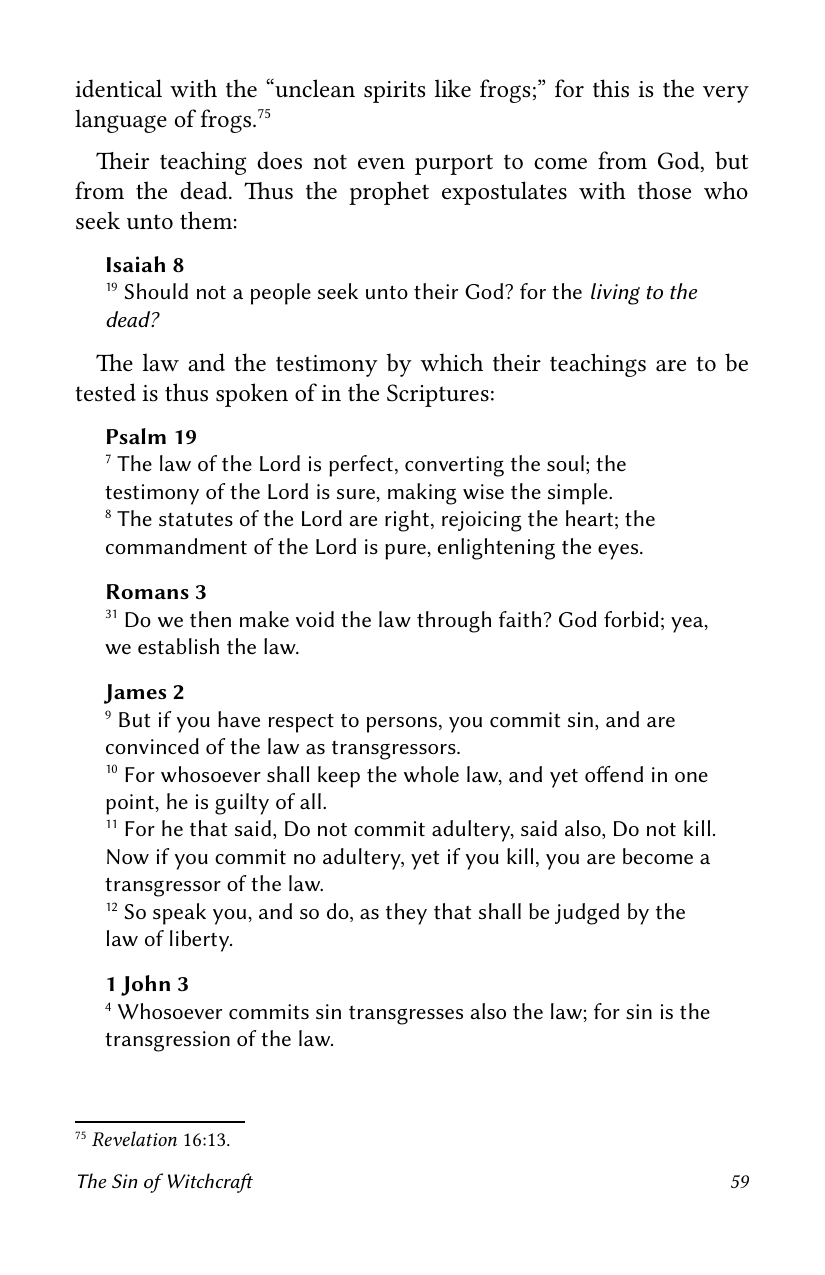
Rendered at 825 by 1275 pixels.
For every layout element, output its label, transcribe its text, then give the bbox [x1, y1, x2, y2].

text 8 The statutes of the Lord are right, rejoicing the heart; the commandment of the Lord is pure, enlightening the eyes. [105, 506, 720, 560]
text 9 But if you have respect to persons, you commit sin, and are convinced of the law as transgressors. [105, 707, 720, 760]
text 4 Whosoever commits sin transgresses also the law; for sin is the transgression of the law. [105, 999, 720, 1052]
text Psalm 19 [105, 424, 750, 450]
text The law and the testimony by which their teachings are to be tested is thus spoken of in the Scriptures: [75, 349, 750, 407]
text 7 The law of the Lord is perfect, converting the soul; the testimony of the Lord is sure, making wise the simple. [105, 451, 720, 505]
text Isaiah 8 [105, 252, 750, 278]
text identical with the “unclean spirits like frogs;” for this is the very language of frogs. [75, 75, 750, 133]
text 11 For he that said, Do not commit adultery, said also, Do not kill. Now if you commit no adultery, yet if you kill, you are become a transgressor of the law. [105, 816, 720, 897]
text Romans 3 [105, 579, 750, 605]
text Their teaching does not even purport to come from God, but from the dead. Thus the prophet expostulates with those who seek unto them: [75, 147, 750, 235]
text Revelation 16:13. [75, 1128, 750, 1152]
text 12 So speak you, and so do, as they that shall be judged by the law of liberty. [105, 898, 720, 952]
text 10 For whosoever shall keep the whole law, and yet offend in one point, he is guilty of all. [105, 762, 720, 815]
text 31 Do we then make void the law through faith? God forbid; yea, we establish the law. [105, 606, 720, 660]
text 19 Should not a people seek unto their God? for the living to the dead? [105, 279, 720, 333]
text 1 John 3 [105, 971, 750, 997]
text James 2 [105, 679, 750, 705]
